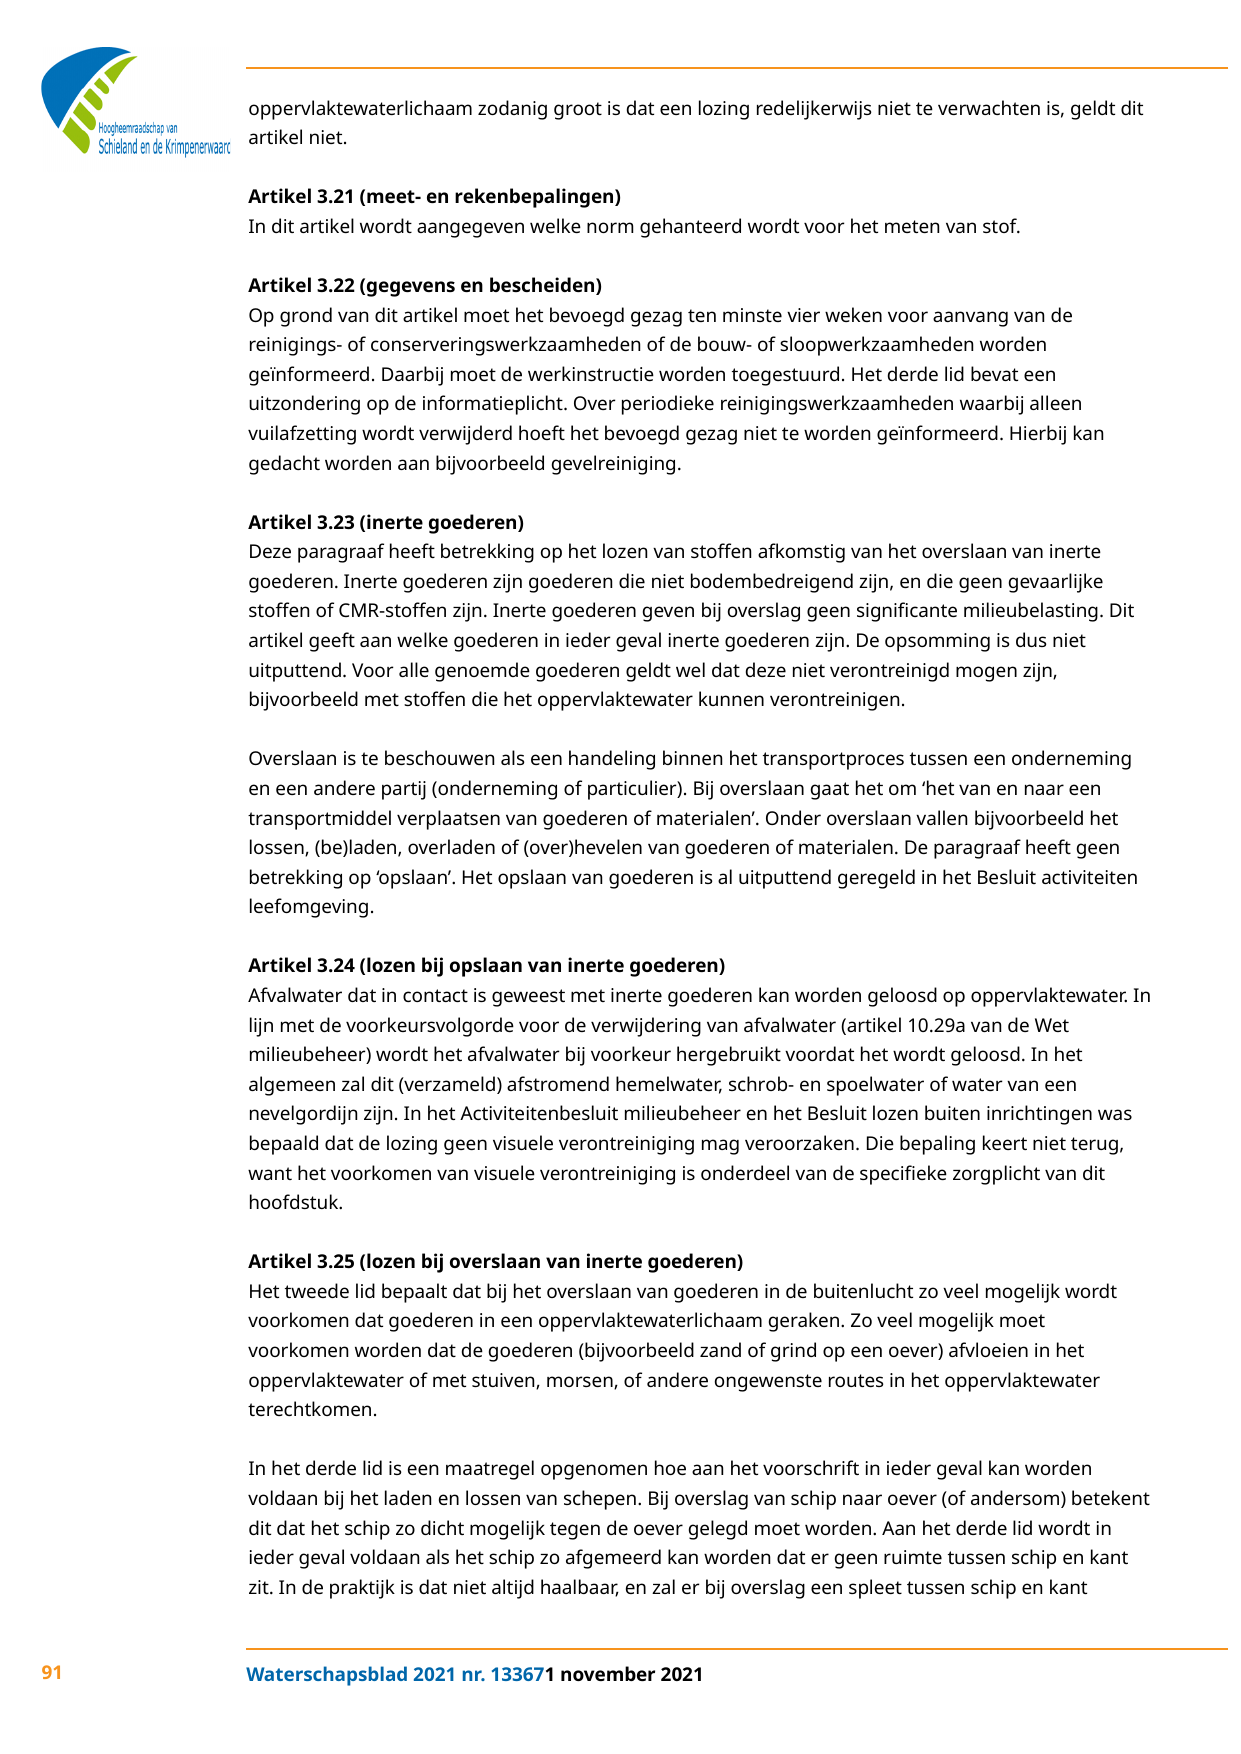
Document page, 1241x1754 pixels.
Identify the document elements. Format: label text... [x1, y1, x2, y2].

text oppervlaktewaterlichaam zodanig groot is dat een lozing redelijkerwijs niet te verwachten is, geldt dit artikel niet. [248, 95, 1152, 150]
text Overslaan is te beschouwen als een handeling binnen het transportproces tussen een onderneming en een andere partij (onderneming of particulier). Bij overslaan gaat het om ‘het van en naar een transportmiddel verplaatsen van goederen of materialen’. Onder overslaan vallen bijvoorbeeld het lossen, (be)laden, overladen of (over)hevelen van goederen of materialen. De paragraaf heeft geen betrekking op ‘opslaan’. Het opslaan van goederen is al uitputtend geregeld in het Besluit activiteiten leefomgeving. [248, 746, 1152, 919]
text Deze paragraaf heeft betrekking op het lozen van stoffen afkomstig van het overslaan van inerte goederen. Inerte goederen zijn goederen die niet bodembedreigend zijn, en die geen gevaarlijke stoffen of CMR-stoffen zijn. Inerte goederen geven bij overslag geen significante milieubelasting. Dit artikel geeft aan welke goederen in ieder geval inerte goederen zijn. De opsomming is dus niet uitputtend. Voor alle genoemde goederen geldt wel dat deze niet verontreinigd mogen zijn, bijvoorbeeld met stoffen die het oppervlaktewater kunnen verontreinigen. [248, 538, 1152, 712]
text Artikel 3.25 (lozen bij overslaan van inerte goederen) [248, 1248, 1152, 1274]
text Het tweede lid bepaalt dat bij het overslaan van goederen in de buitenlucht zo veel mogelijk wordt voorkomen dat goederen in een oppervlaktewaterlichaam geraken. Zo veel mogelijk moet voorkomen worden dat de goederen (bijvoorbeeld zand of grind op een oever) afvloeien in het oppervlaktewater of met stuiven, morsen, of andere ongewenste routes in het oppervlaktewater terechtkomen. [248, 1278, 1152, 1422]
text Artikel 3.24 (lozen bij opslaan van inerte goederen) [248, 953, 1152, 978]
text In het derde lid is een maatregel opgenomen hoe aan het voorschrift in ieder geval kan worden voldaan bij het laden en lossen van schepen. Bij overslag van schip naar oever (of andersom) betekent dit dat het schip zo dicht mogelijk tegen de oever gelegd moet worden. Aan het derde lid wordt in ieder geval voldaan als het schip zo afgemeerd kan worden dat er geen ruimte tussen schip en kant zit. In de praktijk is dat niet altijd haalbaar, en zal er bij overslag een spleet tussen schip en kant [248, 1456, 1152, 1600]
picture [41, 47, 231, 172]
text Artikel 3.23 (inerte goederen) [248, 509, 1152, 535]
text In dit artikel wordt aangegeven welke norm gehanteerd wordt voor het meten van stof. [248, 213, 1152, 239]
text Artikel 3.22 (gegevens en bescheiden) [248, 272, 1152, 298]
text Artikel 3.21 (meet- en rekenbepalingen) [248, 183, 1152, 209]
text Op grond van dit artikel moet het bevoegd gezag ten minste vier weken voor aanvang van de reinigings- of conserveringswerkzaamheden of de bouw- of sloopwerkzaamheden worden geïnformeerd. Daarbij moet de werkinstructie worden toegestuurd. Het derde lid bevat een uitzondering op de informatieplicht. Over periodieke reinigingswerkzaamheden waarbij alleen vuilafzetting wordt verwijderd hoeft het bevoegd gezag niet te worden geïnformeerd. Hierbij kan gedacht worden aan bijvoorbeeld gevelreiniging. [248, 302, 1152, 476]
text Afvalwater dat in contact is geweest met inerte goederen kan worden geloosd op oppervlaktewater. In lijn met de voorkeursvolgorde voor de verwijdering van afvalwater (artikel 10.29a van de Wet milieubeheer) wordt het afvalwater bij voorkeur hergebruikt voordat het wordt geloosd. In het algemeen zal dit (verzameld) afstromend hemelwater, schrob- en spoelwater of water van een nevelgordijn zijn. In het Activiteitenbesluit milieubeheer en het Besluit lozen buiten inrichtingen was bepaald dat de lozing geen visuele verontreiniging mag veroorzaken. Die bepaling keert niet terug, want het voorkomen van visuele verontreiniging is onderdeel van de specifieke zorgplicht van dit hoofdstuk. [248, 982, 1152, 1215]
